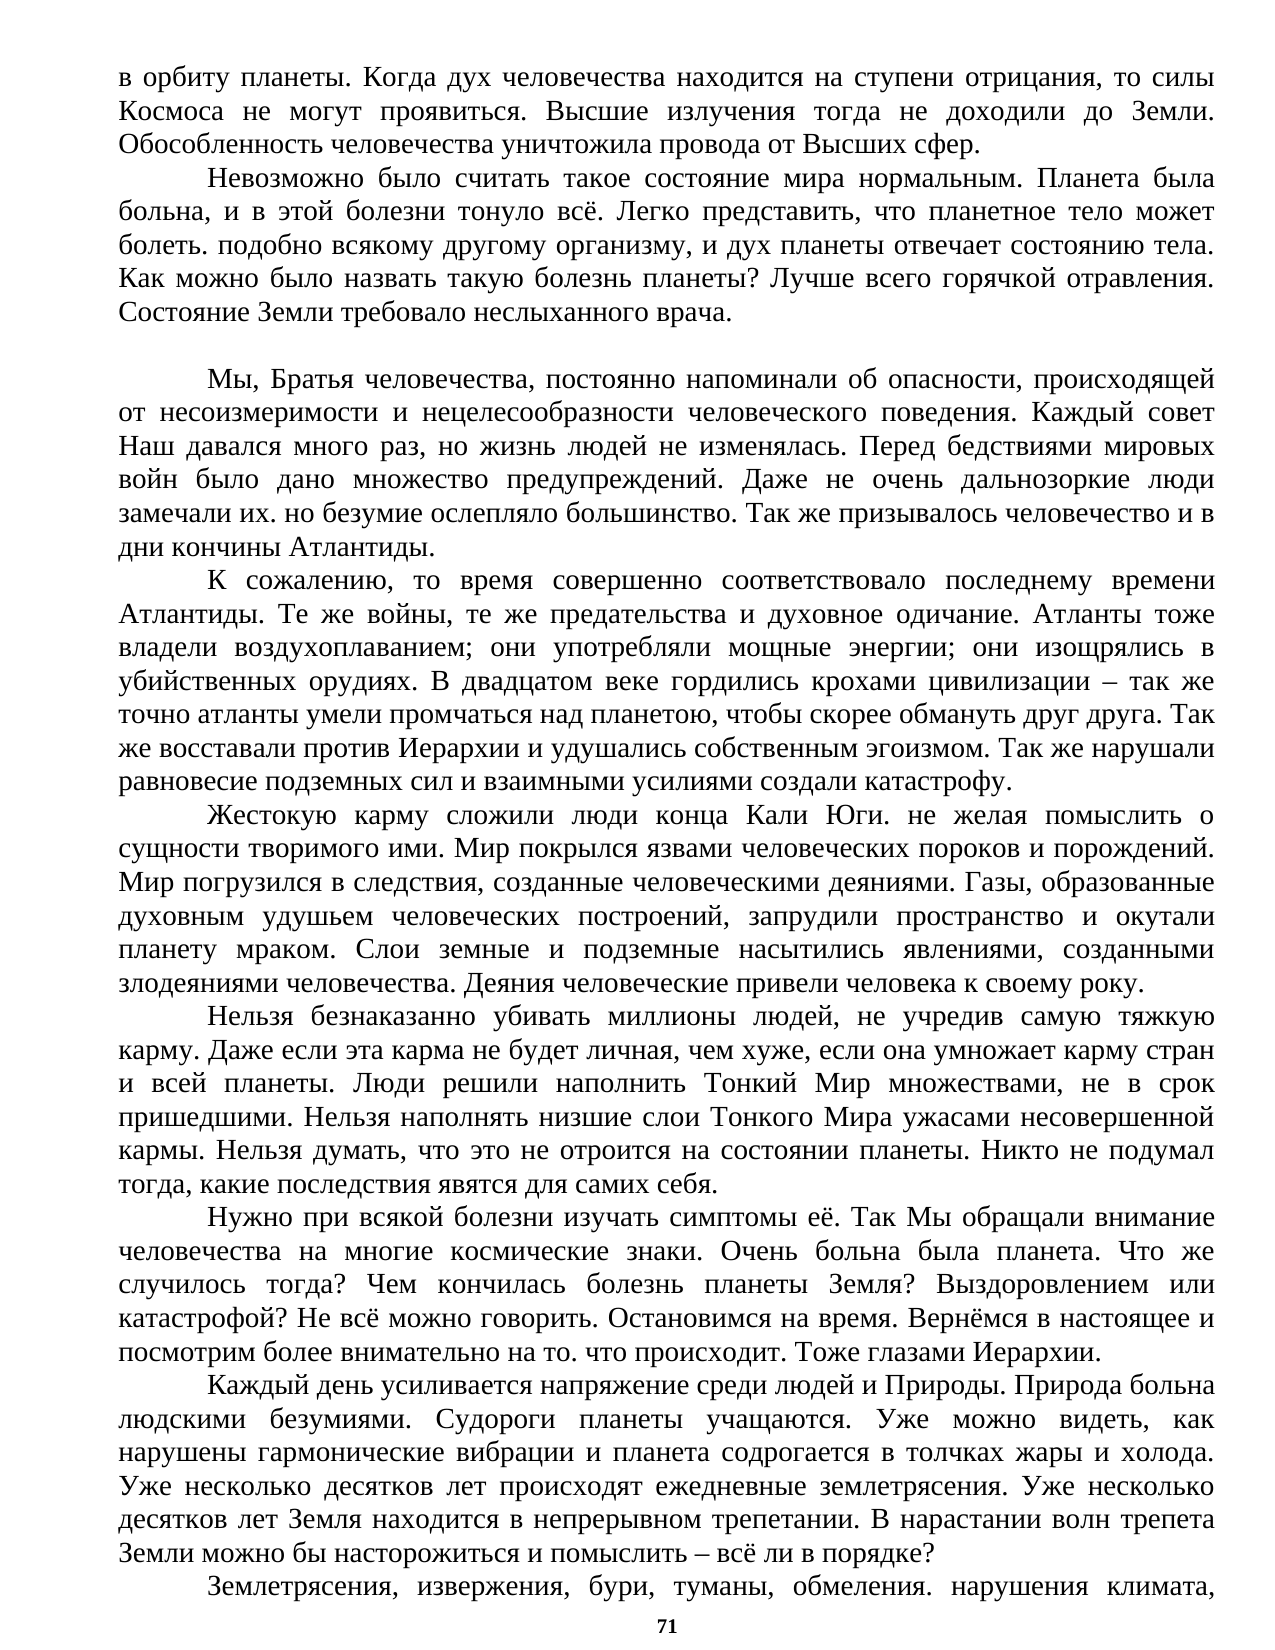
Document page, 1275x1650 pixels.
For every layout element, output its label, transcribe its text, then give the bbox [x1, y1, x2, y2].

text в орбиту планеты. Когда дух человечества находится на ступени отрицания, то силы Космоса не могут проявиться. Высшие излучения тогда не доходили до Земли. Обособленность человечества уничтожила провода от Высших сфер. [118, 59, 1216, 160]
text К сожалению, то время совершенно соответствовало последнему времени Атлантиды. Те же войны, те же предательства и духовное одичание. Атланты тоже владели воздухоплаванием; они употребляли мощные энергии; они изощрялись в убийственных орудиях. В двадцатом веке гордились крохами цивилизации – так же точно атланты умели промчаться над планетою, чтобы скорее обмануть друг друга. Так же восставали против Иерархии и удушались собственным эгоизмом. Так же нарушали равновесие подземных сил и взаимными усилиями создали катастрофу. [118, 562, 1216, 797]
text Каждый день усиливается напряжение среди людей и Природы. Природа больна людскими безумиями. Судороги планеты учащаются. Уже можно видеть, как нарушены гармонические вибрации и планета содрогается в толчках жары и холода. Уже несколько десятков лет происходят ежедневные землетрясения. Уже несколько десятков лет Земля находится в непрерывном трепетании. В нарастании волн трепета Земли можно бы насторожиться и помыслить – всё ли в порядке? [118, 1367, 1216, 1568]
text Нужно при всякой болезни изучать симптомы её. Так Мы обращали внимание человечества на многие космические знаки. Очень больна была планета. Что же случилось тогда? Чем кончилась болезнь планеты Земля? Выздоровлением или катастрофой? Не всё можно говорить. Остановимся на время. Вернёмся в настоящее и посмотрим более внимательно на то. что происходит. Тоже глазами Иерархии. [118, 1199, 1216, 1367]
text Мы, Братья человечества, постоянно напоминали об опасности, происходящей от несоизмеримости и нецелесообразности человеческого поведения. Каждый совет Наш давался много раз, но жизнь людей не изменялась. Перед бедствиями мировых войн было дано множество предупреждений. Даже не очень дальнозоркие люди замечали их. но безумие ослепляло большинство. Так же призывалось человечество и в дни кончины Атлантиды. [118, 361, 1216, 562]
text Невозможно было считать такое состояние мира нормальным. Планета была больна, и в этой болезни тонуло всё. Легко представить, что планетное тело может болеть. подобно всякому другому организму, и дух планеты отвечает состоянию тела. Как можно было назвать такую болезнь планеты? Лучше всего горячкой отравления. Состояние Земли требовало неслыханного врача. [118, 160, 1216, 327]
text Нельзя безнаказанно убивать миллионы людей, не учредив самую тяжкую карму. Даже если эта карма не будет личная, чем хуже, если она умножает карму стран и всей планеты. Люди решили наполнить Тонкий Мир множествами, не в срок пришедшими. Нельзя наполнять низшие слои Тонкого Мира ужасами несовершенной кармы. Нельзя думать, что это не отроится на состоянии планеты. Никто не подумал тогда, какие последствия явятся для самих себя. [118, 998, 1216, 1199]
text Жестокую карму сложили люди конца Кали Юги. не желая помыслить о сущности творимого ими. Мир покрылся язвами человеческих пороков и порождений. Мир погрузился в следствия, созданные человеческими деяниями. Газы, образованные духовным удушьем человеческих построений, запрудили пространство и окутали планету мраком. Слои земные и подземные насытились явлениями, созданными злодеяниями человечества. Деяния человеческие привели человека к своему року. [118, 797, 1216, 998]
text Землетрясения, извержения, бури, туманы, обмеления. нарушения климата, [118, 1568, 1216, 1602]
